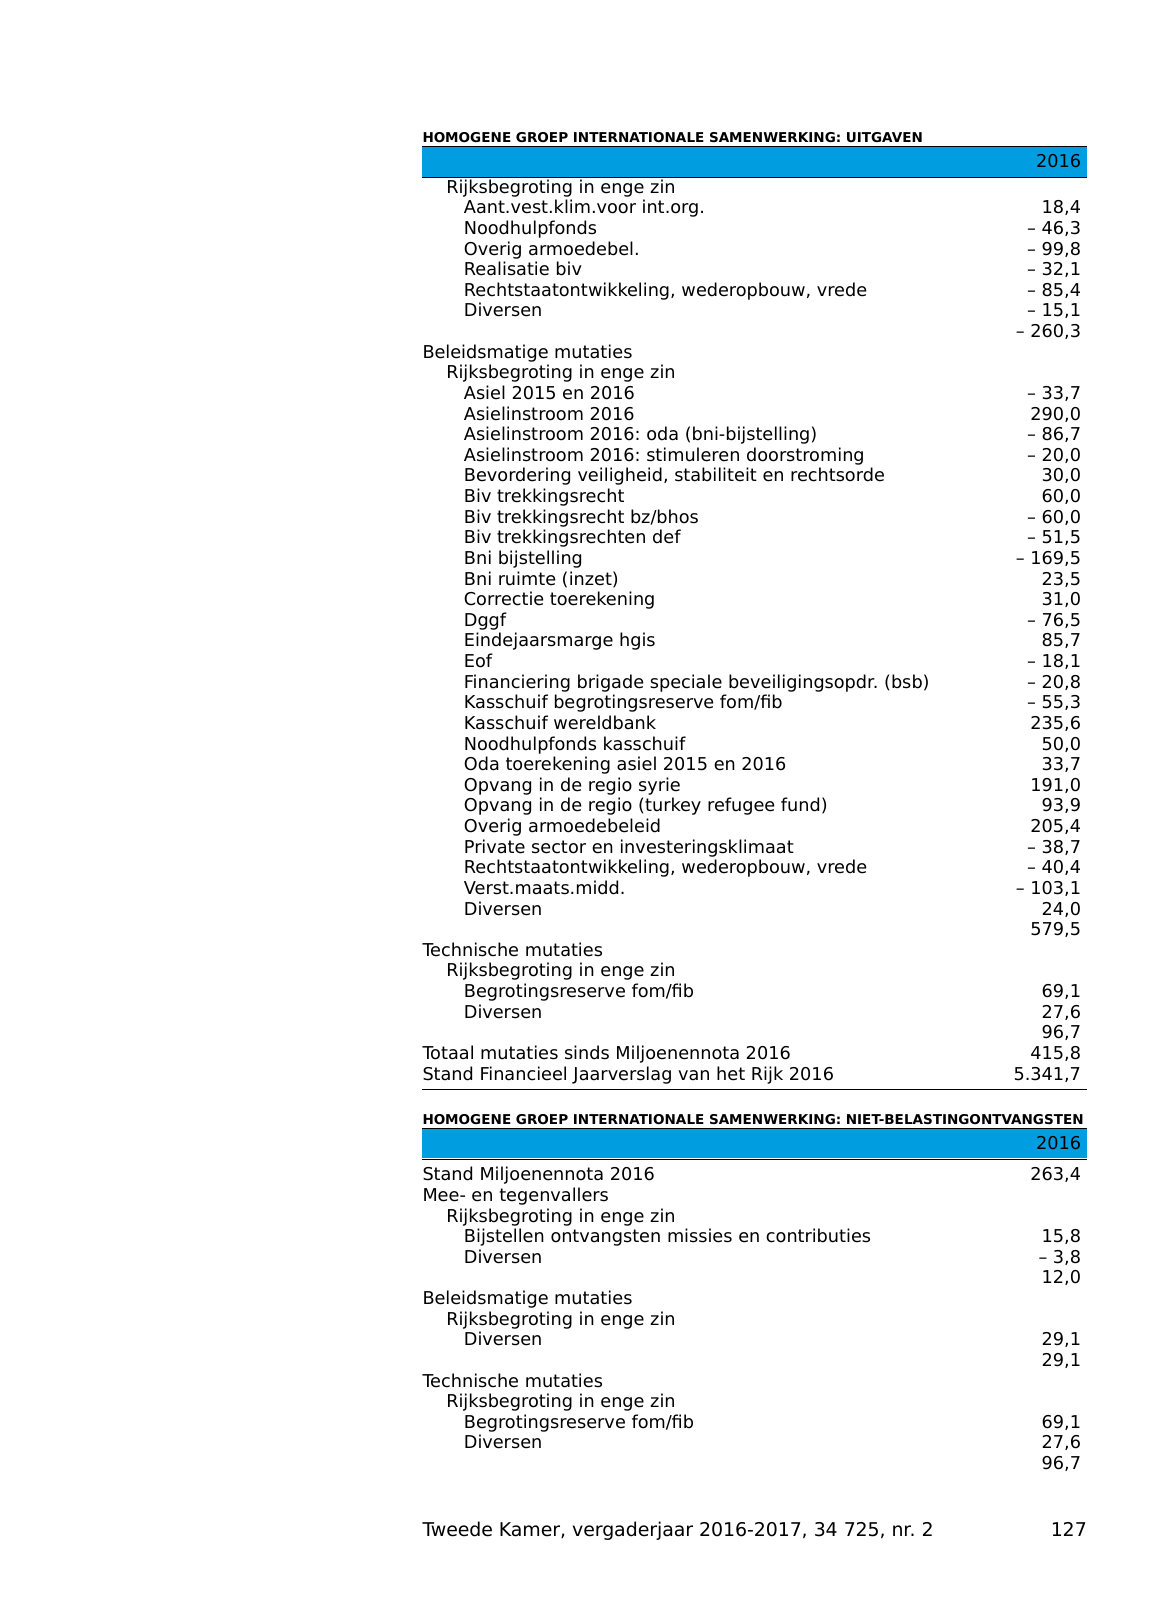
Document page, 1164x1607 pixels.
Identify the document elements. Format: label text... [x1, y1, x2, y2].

table_cell – 15,1 [969, 300, 1087, 321]
table_cell [440, 465, 458, 486]
table_cell Mee- en tegenvallers [422, 1185, 968, 1206]
table_cell [422, 300, 440, 321]
table_cell 263,4 [969, 1160, 1087, 1185]
table_cell [440, 651, 458, 672]
table_cell – 76,5 [969, 610, 1087, 630]
table_cell Diversen [458, 1247, 968, 1267]
table_cell 290,0 [969, 404, 1087, 424]
table_cell [422, 775, 440, 795]
table_cell Diversen [458, 1329, 968, 1350]
table_cell [440, 259, 458, 280]
table_cell Rijksbegroting in enge zin [440, 1206, 968, 1226]
table_cell [422, 651, 440, 672]
table_cell [440, 507, 458, 527]
table_cell [422, 630, 440, 651]
table_cell [440, 218, 458, 238]
table_cell [458, 1350, 968, 1371]
table_cell [458, 321, 968, 342]
table_cell 50,0 [969, 734, 1087, 754]
table_cell [440, 424, 458, 445]
table_cell [422, 816, 440, 837]
table_cell [422, 445, 440, 465]
table_cell [440, 1350, 458, 1371]
table_cell [422, 507, 440, 527]
table_cell 415,8 [969, 1043, 1087, 1063]
table_cell [440, 857, 458, 878]
table_cell – 18,1 [969, 651, 1087, 672]
table_cell Aant.vest.klim.voor int.org. [458, 197, 968, 218]
table_cell [422, 218, 440, 238]
table_cell [422, 1329, 440, 1350]
table_cell [422, 1206, 440, 1226]
table_cell Kasschuif wereldbank [458, 713, 968, 733]
table_cell [422, 692, 440, 713]
table_cell 69,1 [969, 981, 1087, 1002]
table_cell [440, 300, 458, 321]
table_cell Overig armoedebeleid [458, 816, 968, 837]
table_cell – 46,3 [969, 218, 1087, 238]
table_cell Noodhulpfonds [458, 218, 968, 238]
table_cell [440, 383, 458, 403]
table_cell Technische mutaties [422, 1371, 968, 1391]
table_cell 27,6 [969, 1002, 1087, 1022]
table_cell [422, 1226, 440, 1247]
table_cell [969, 362, 1087, 383]
table_cell – 55,3 [969, 692, 1087, 713]
table_cell [440, 899, 458, 919]
table_cell Bijstellen ontvangsten missies en contributies [458, 1226, 968, 1247]
table_cell [440, 630, 458, 651]
table_cell – 20,0 [969, 445, 1087, 465]
table_cell 29,1 [969, 1350, 1087, 1371]
table_cell [440, 672, 458, 692]
table_cell Rijksbegroting in enge zin [440, 1391, 968, 1412]
table_cell [440, 1226, 458, 1247]
table_cell Financiering brigade speciale beveiligingsopdr. (bsb) [458, 672, 968, 692]
table_cell Opvang in de regio (turkey refugee fund) [458, 795, 968, 816]
table_cell [440, 548, 458, 568]
table_cell [422, 734, 440, 754]
table_cell [422, 280, 440, 300]
table_cell 27,6 [969, 1433, 1087, 1453]
table_cell – 169,5 [969, 548, 1087, 568]
table_cell [440, 445, 458, 465]
table_cell [422, 1268, 440, 1288]
table_cell Diversen [458, 300, 968, 321]
table_cell Begrotingsreserve fom/fib [458, 1412, 968, 1432]
table_cell [422, 672, 440, 692]
table_cell 12,0 [969, 1268, 1087, 1288]
table_cell Asiel 2015 en 2016 [458, 383, 968, 403]
table_cell [458, 1453, 968, 1474]
table_cell [969, 1309, 1087, 1329]
table_cell [422, 569, 440, 589]
table_cell [422, 610, 440, 630]
table_cell [440, 713, 458, 733]
table_cell 15,8 [969, 1226, 1087, 1247]
table_cell [440, 1002, 458, 1022]
table_cell [440, 239, 458, 259]
table_cell [440, 775, 458, 795]
table_cell Diversen [458, 1002, 968, 1022]
table_cell [440, 754, 458, 775]
table_cell [422, 713, 440, 733]
table_cell [422, 147, 968, 177]
table_cell [440, 981, 458, 1002]
table_cell [422, 960, 440, 981]
table_cell [969, 960, 1087, 981]
table_header HOMOGENE GROEP INTERNATIONALE SAMENWERKING: NIET-BELASTINGONTVANGSTEN [422, 1112, 1087, 1127]
table_cell [422, 837, 440, 857]
table_cell – 3,8 [969, 1247, 1087, 1267]
table_cell [440, 404, 458, 424]
table_cell [422, 1453, 440, 1474]
table_cell [440, 197, 458, 218]
table_cell – 103,1 [969, 878, 1087, 898]
table_cell – 60,0 [969, 507, 1087, 527]
table_cell Rijksbegroting in enge zin [440, 362, 968, 383]
table_cell 5.341,7 [969, 1064, 1087, 1089]
table_cell [422, 1412, 440, 1432]
table_cell – 40,4 [969, 857, 1087, 878]
table_cell – 33,7 [969, 383, 1087, 403]
table_cell Verst.maats.midd. [458, 878, 968, 898]
table_cell [440, 569, 458, 589]
table_cell [422, 795, 440, 816]
table_cell [422, 178, 440, 197]
table_cell Bni bijstelling [458, 548, 968, 568]
table_cell 93,9 [969, 795, 1087, 816]
table_cell [422, 1002, 440, 1022]
table_cell [422, 362, 440, 383]
table_cell [969, 1391, 1087, 1412]
table_cell [422, 465, 440, 486]
table_cell Private sector en investeringsklimaat [458, 837, 968, 857]
table_cell 24,0 [969, 899, 1087, 919]
table_cell [422, 919, 440, 940]
table_cell Diversen [458, 899, 968, 919]
table_cell 85,7 [969, 630, 1087, 651]
table_cell [440, 878, 458, 898]
table_cell – 260,3 [969, 321, 1087, 342]
table_cell [422, 424, 440, 445]
table_cell Begrotingsreserve fom/fib [458, 981, 968, 1002]
table_cell Beleidsmatige mutaties [422, 342, 968, 362]
table_cell 18,4 [969, 197, 1087, 218]
table_cell Correctie toerekening [458, 589, 968, 610]
table_cell [422, 1022, 440, 1043]
table_cell [422, 1309, 440, 1329]
table_cell [422, 527, 440, 548]
table_cell Biv trekkingsrecht bz/bhos [458, 507, 968, 527]
table_cell [440, 280, 458, 300]
table_cell [440, 692, 458, 713]
table_cell Opvang in de regio syrie [458, 775, 968, 795]
table_cell [422, 1129, 968, 1158]
table_cell [969, 342, 1087, 362]
table_cell [440, 610, 458, 630]
table_cell Totaal mutaties sinds Miljoenennota 2016 [422, 1043, 968, 1063]
table_cell [440, 1412, 458, 1432]
table_cell – 86,7 [969, 424, 1087, 445]
table_cell – 32,1 [969, 259, 1087, 280]
table_cell Asielinstroom 2016: stimuleren doorstroming [458, 445, 968, 465]
table_cell Bevordering veiligheid, stabiliteit en rechtsorde [458, 465, 968, 486]
table_cell [422, 1247, 440, 1267]
table_cell – 85,4 [969, 280, 1087, 300]
table_cell – 20,8 [969, 672, 1087, 692]
table_cell Eindejaarsmarge hgis [458, 630, 968, 651]
table_cell [440, 919, 458, 940]
table_cell 29,1 [969, 1329, 1087, 1350]
table_cell [440, 486, 458, 507]
table_cell [422, 899, 440, 919]
table_cell 96,7 [969, 1453, 1087, 1474]
table_cell Overig armoedebel. [458, 239, 968, 259]
table_cell [440, 527, 458, 548]
table_cell [422, 321, 440, 342]
table_cell [440, 321, 458, 342]
table_cell [440, 1453, 458, 1474]
table_cell [440, 1329, 458, 1350]
table_cell 30,0 [969, 465, 1087, 486]
table_cell [458, 919, 968, 940]
table_cell [440, 734, 458, 754]
table_cell Rijksbegroting in enge zin [440, 178, 968, 197]
table_cell [422, 383, 440, 403]
table_cell [969, 1185, 1087, 1206]
table_cell Asielinstroom 2016 [458, 404, 968, 424]
table_cell [422, 981, 440, 1002]
table_cell Stand Miljoenennota 2016 [422, 1160, 968, 1185]
table_cell [422, 404, 440, 424]
table_cell Realisatie biv [458, 259, 968, 280]
table_cell 60,0 [969, 486, 1087, 507]
table_cell Rechtstaatontwikkeling, wederopbouw, vrede [458, 280, 968, 300]
table_cell Eof [458, 651, 968, 672]
table_cell [969, 1288, 1087, 1309]
table_cell [440, 1433, 458, 1453]
table_cell [440, 795, 458, 816]
table_cell [422, 486, 440, 507]
table_cell 191,0 [969, 775, 1087, 795]
table_cell Technische mutaties [422, 940, 968, 960]
table_cell Asielinstroom 2016: oda (bni-bijstelling) [458, 424, 968, 445]
table_cell – 51,5 [969, 527, 1087, 548]
table_cell Bni ruimte (inzet) [458, 569, 968, 589]
table_cell [969, 1371, 1087, 1391]
table_cell [969, 1206, 1087, 1226]
table_cell [969, 178, 1087, 197]
table_cell Biv trekkingsrechten def [458, 527, 968, 548]
table_cell 2016 [969, 1129, 1087, 1158]
table_cell [422, 197, 440, 218]
table_cell [969, 940, 1087, 960]
table_cell [440, 589, 458, 610]
table_cell [440, 1247, 458, 1267]
table_cell [422, 1391, 440, 1412]
table_cell [422, 857, 440, 878]
table_cell [422, 1350, 440, 1371]
table_cell [422, 878, 440, 898]
table_cell [458, 1268, 968, 1288]
table_cell 205,4 [969, 816, 1087, 837]
table_cell 23,5 [969, 569, 1087, 589]
table_cell [440, 837, 458, 857]
table_cell – 38,7 [969, 837, 1087, 857]
table_cell Rijksbegroting in enge zin [440, 1309, 968, 1329]
table_cell – 99,8 [969, 239, 1087, 259]
table_cell Diversen [458, 1433, 968, 1453]
table_cell Stand Financieel Jaarverslag van het Rijk 2016 [422, 1064, 968, 1089]
table_cell Noodhulpfonds kasschuif [458, 734, 968, 754]
table_header HOMOGENE GROEP INTERNATIONALE SAMENWERKING: UITGAVEN [422, 130, 1087, 146]
table_cell 69,1 [969, 1412, 1087, 1432]
table_cell 31,0 [969, 589, 1087, 610]
table_cell [422, 239, 440, 259]
table_cell [422, 589, 440, 610]
table_cell [422, 259, 440, 280]
table_cell 2016 [969, 147, 1087, 177]
table_cell Biv trekkingsrecht [458, 486, 968, 507]
table_cell Dggf [458, 610, 968, 630]
table_cell Beleidsmatige mutaties [422, 1288, 968, 1309]
table_cell [458, 1022, 968, 1043]
table_cell Kasschuif begrotingsreserve fom/fib [458, 692, 968, 713]
table_cell [440, 1022, 458, 1043]
table_cell 235,6 [969, 713, 1087, 733]
table_cell [422, 754, 440, 775]
table_cell [422, 1433, 440, 1453]
table_cell Oda toerekening asiel 2015 en 2016 [458, 754, 968, 775]
table_cell Rechtstaatontwikkeling, wederopbouw, vrede [458, 857, 968, 878]
table_cell 96,7 [969, 1022, 1087, 1043]
table_cell 579,5 [969, 919, 1087, 940]
table_cell [422, 548, 440, 568]
table_cell [440, 816, 458, 837]
table_cell Rijksbegroting in enge zin [440, 960, 968, 981]
table_cell 33,7 [969, 754, 1087, 775]
table_cell [440, 1268, 458, 1288]
